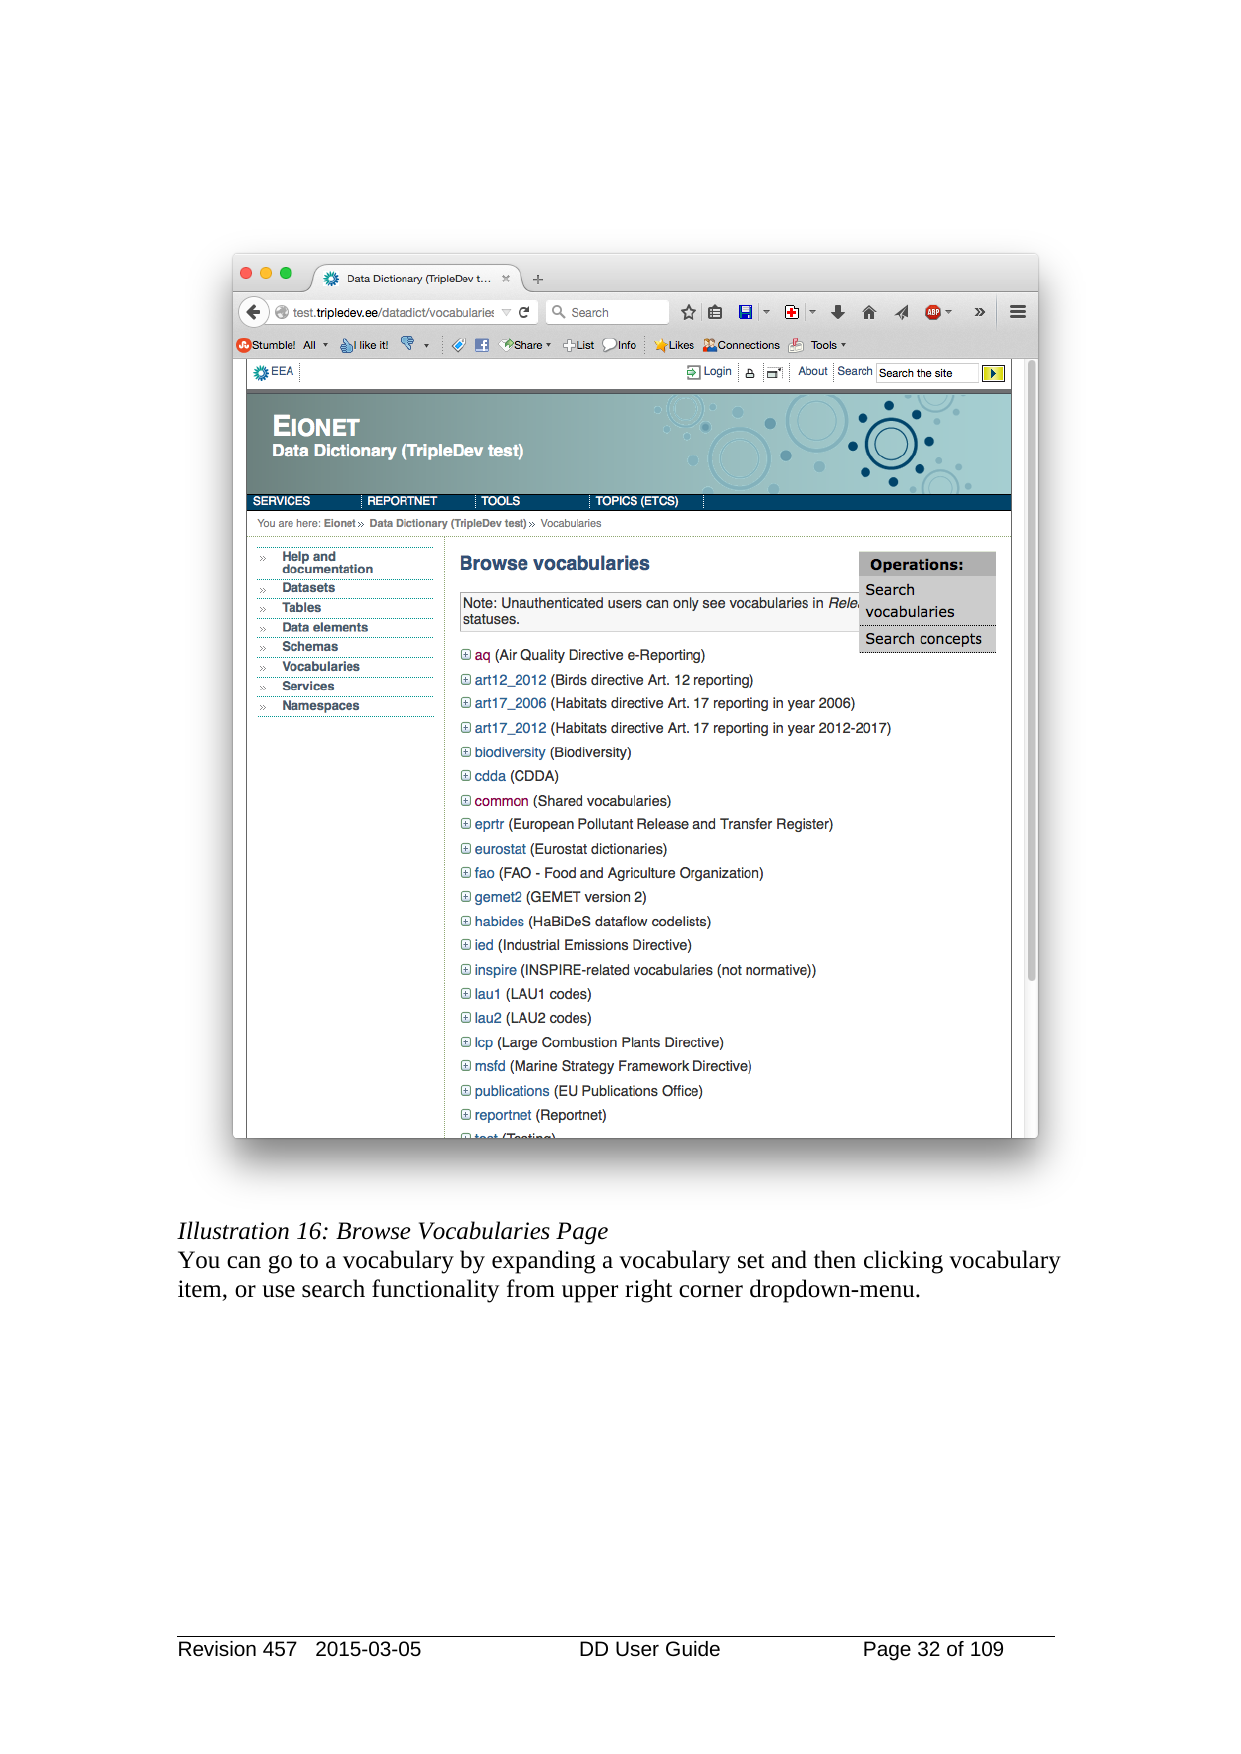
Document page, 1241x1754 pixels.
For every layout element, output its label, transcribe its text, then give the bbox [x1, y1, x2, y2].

picture [177, 222, 1093, 1216]
text You can go to a vocabulary by expanding a vocabulary set and then clicking vocabulary item, or use search functionality from upper right corner dropdown-menu. [177, 1244, 1092, 1303]
text Illustration 16: Browse Vocabularies Page [177, 1216, 1092, 1244]
